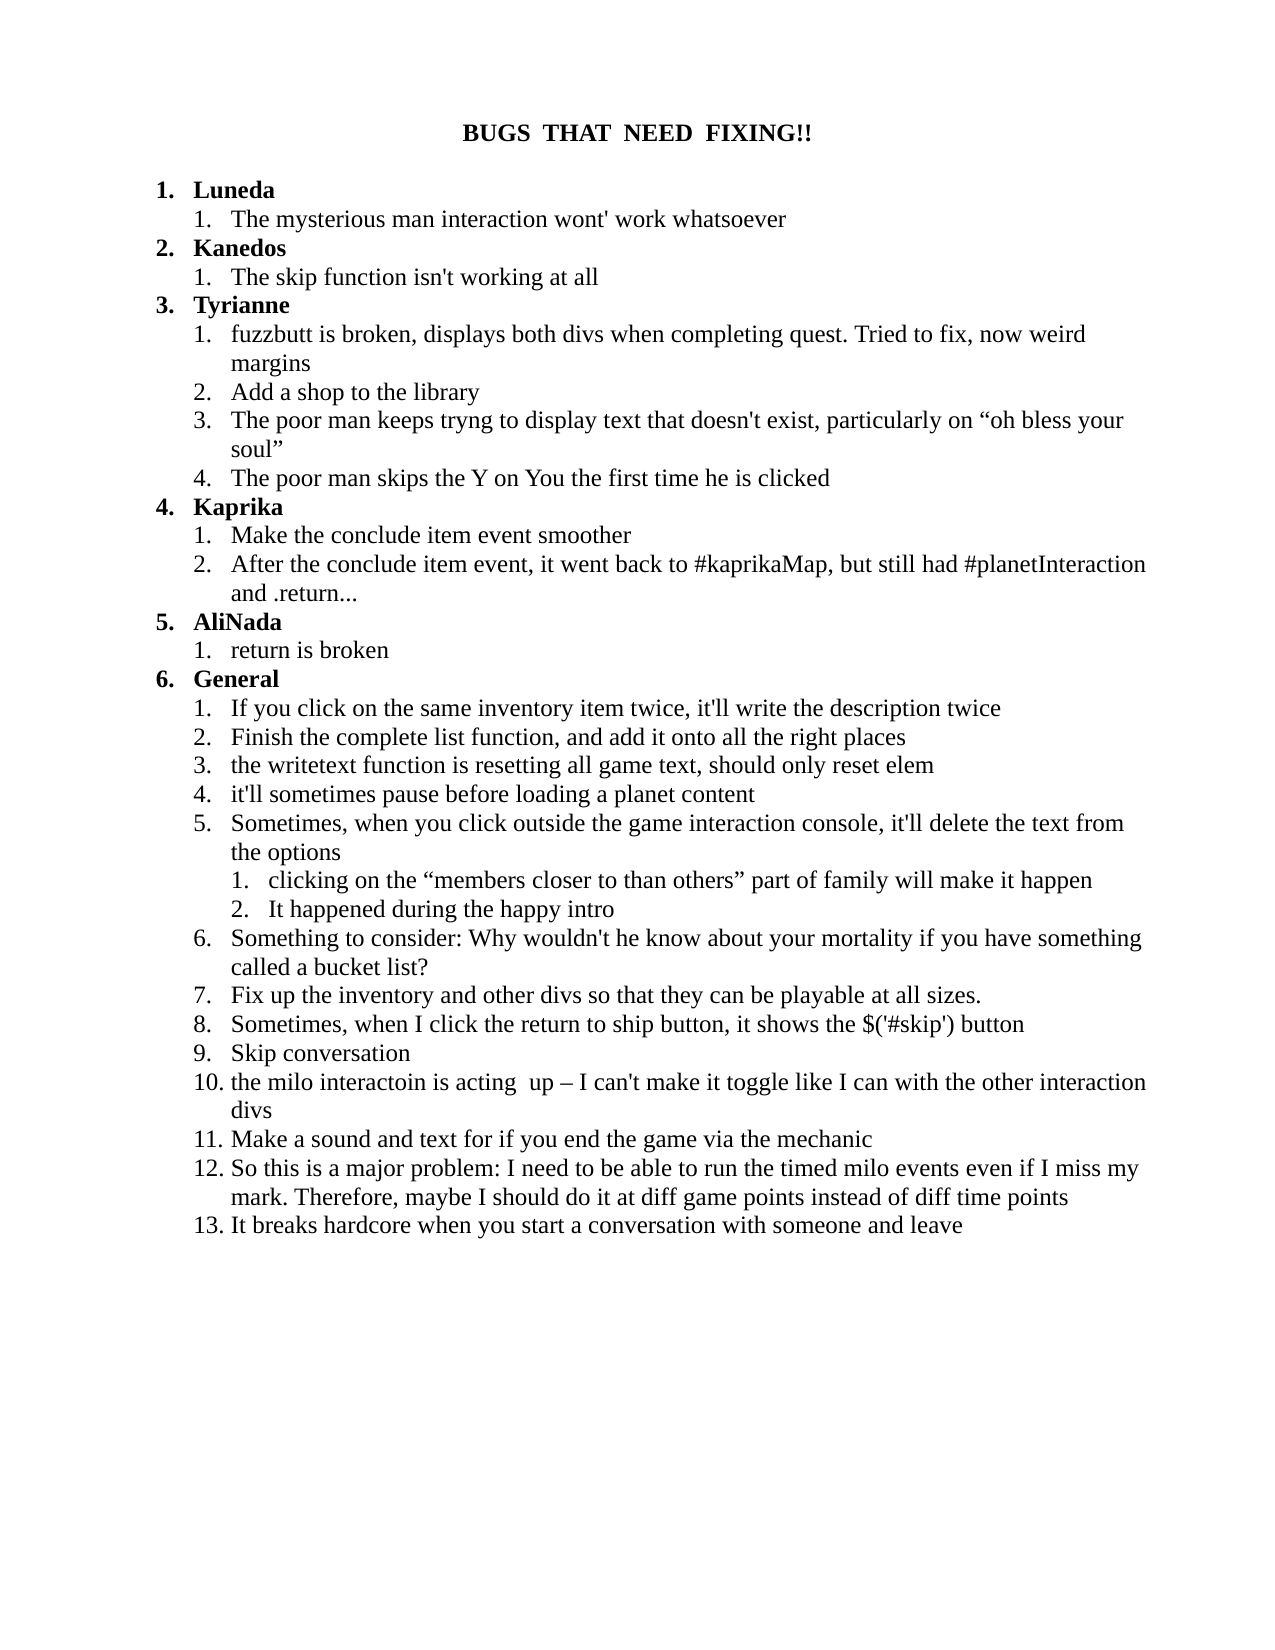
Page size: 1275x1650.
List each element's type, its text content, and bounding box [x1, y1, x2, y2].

list the writetext function is resetting all game text, should only reset elem [193, 751, 1157, 779]
list the milo interactoin is acting up – I can't make it toggle like I can with the other interaction divs [193, 1067, 1157, 1124]
list fuzzbutt is broken, displays both divs when completing quest. Tried to fix, now weird margins [193, 319, 1157, 377]
list The poor man skips the Y on You the first time he is clicked [193, 463, 1157, 492]
list Something to consider: Why wouldn't he know about your mortality if you have something called a bucket list? [193, 923, 1157, 981]
list Sometimes, when I click the return to ship button, it shows the $('#skip') button [193, 1009, 1157, 1038]
list clicking on the “members closer to than others” part of family will make it happen [231, 866, 1157, 894]
list So this is a major problem: I need to be able to run the timed milo events even if I miss my mark. Therefore, maybe I should do it at diff game points instead of diff time points [193, 1153, 1157, 1211]
list Make a sound and text for if you end the game via the mechanic [193, 1124, 1157, 1153]
list Luneda [156, 176, 1157, 204]
list The poor man keeps tryng to display text that doesn't exist, particularly on “oh bless your soul” [193, 406, 1157, 463]
list Tyrianne [156, 291, 1157, 319]
list The mysterious man interaction wont' work whatsoever [193, 204, 1157, 233]
list Finish the complete list function, and add it onto all the right places [193, 722, 1157, 751]
list AliNada [156, 607, 1157, 636]
list After the conclude item event, it went back to #kaprikaMap, but still had #planetInteraction and .return... [193, 549, 1157, 607]
list Fix up the inventory and other divs so that they can be playable at all sizes. [193, 981, 1157, 1009]
list It happened during the happy intro [231, 894, 1157, 923]
list it'll sometimes pause before loading a planet content [193, 779, 1157, 808]
list If you click on the same inventory item twice, it'll write the description twice [193, 693, 1157, 722]
list return is broken [193, 636, 1157, 664]
list Kanedos [156, 233, 1157, 262]
list Add a shop to the library [193, 377, 1157, 406]
list It breaks hardcore when you start a conversation with someone and leave [193, 1211, 1157, 1239]
list Kaprika [156, 492, 1157, 521]
list The skip function isn't working at all [193, 262, 1157, 291]
list General [156, 664, 1157, 693]
list Make the conclude item event smoother [193, 521, 1157, 549]
list Skip conversation [193, 1038, 1157, 1067]
list Sometimes, when you click outside the game interaction console, it'll delete the text from the options [193, 808, 1157, 866]
text BUGS THAT NEED FIXING!! [118, 118, 1157, 147]
